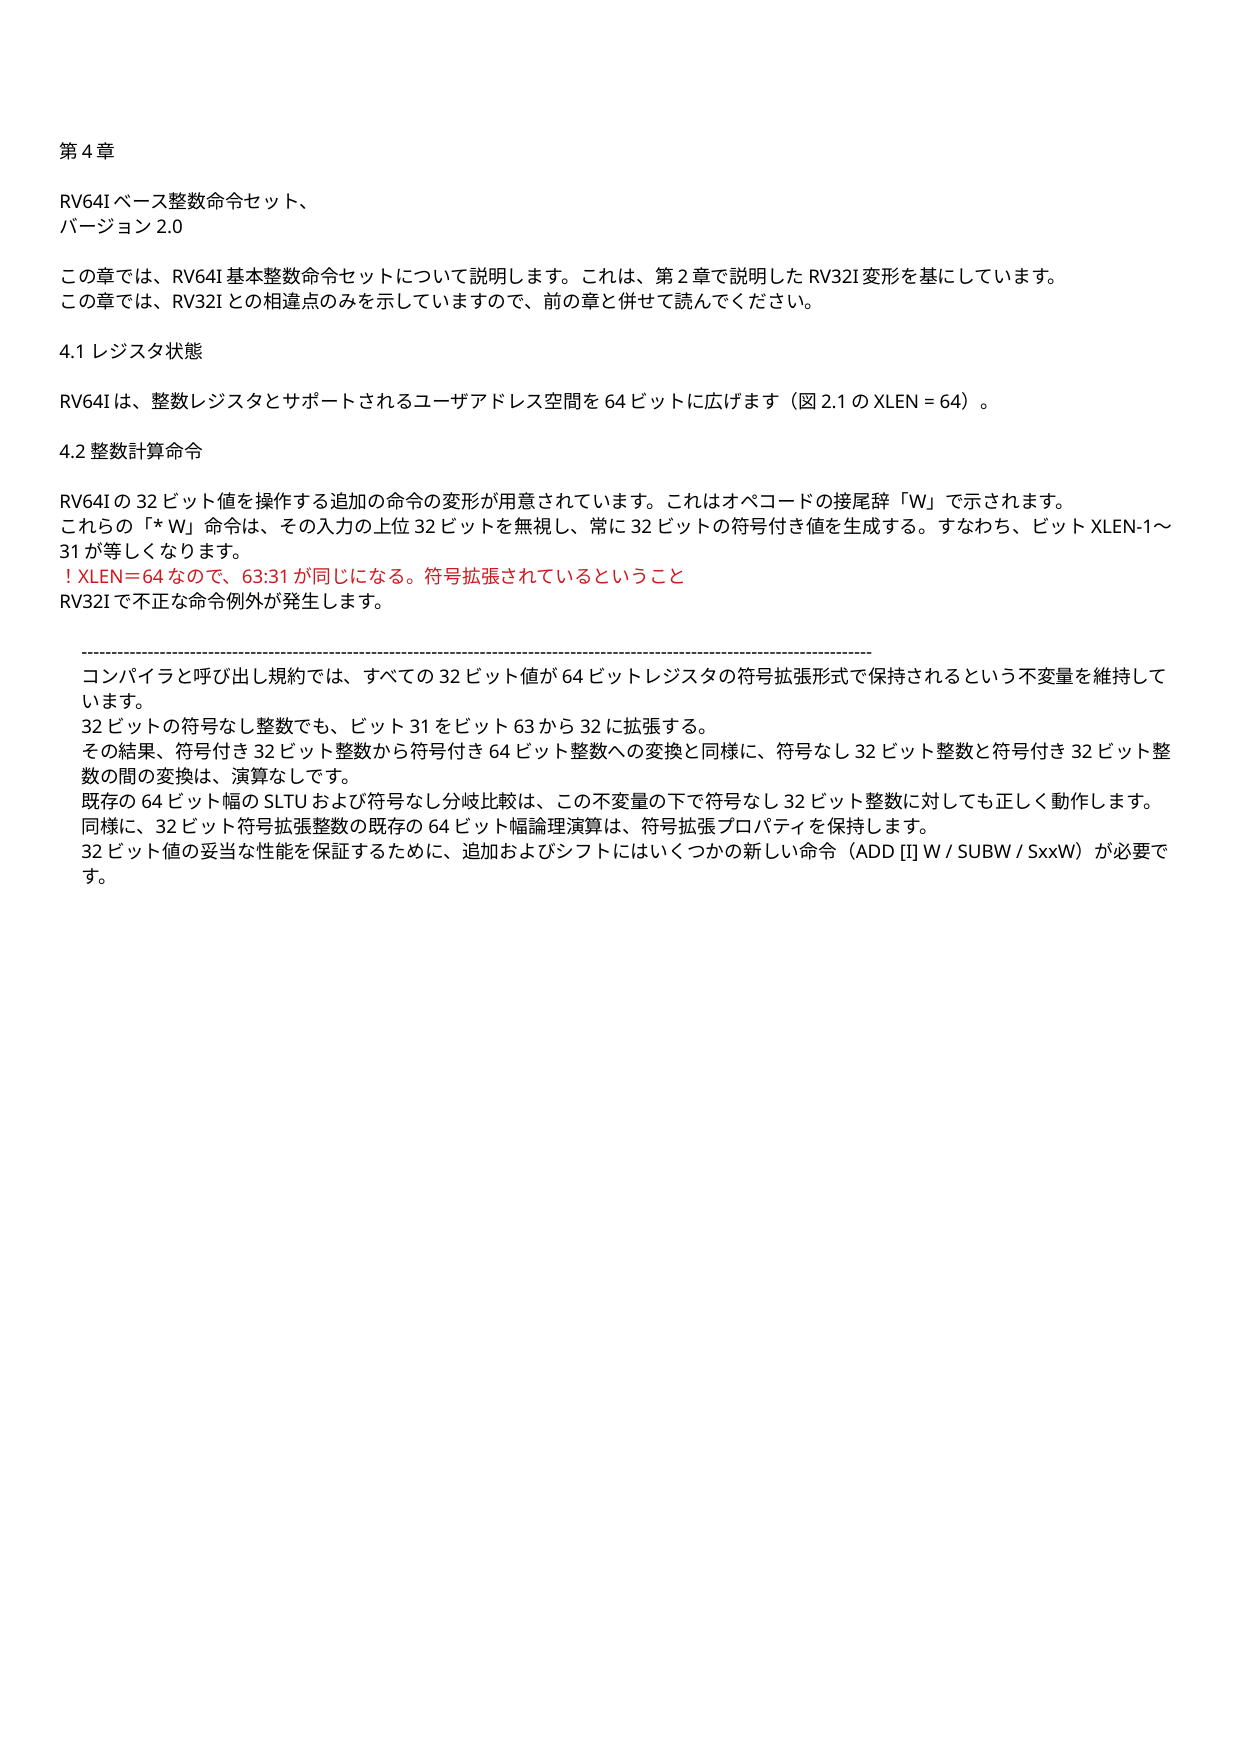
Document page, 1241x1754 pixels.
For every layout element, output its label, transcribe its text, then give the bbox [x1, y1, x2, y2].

text ！XLEN＝64なので、63:31が同じになる。符号拡張されているということ [59, 563, 1181, 588]
text バージョン2.0 [59, 213, 1181, 238]
text RV64Iベース整数命令セット、 [59, 188, 1181, 213]
text これらの「* W」命令は、その入力の上位32ビットを無視し、常に32ビットの符号付き値を生成する。すなわち、ビットXLEN-1〜31が等しくなります。 [59, 513, 1181, 563]
text 32ビット値の妥当な性能を保証するために、追加およびシフトにはいくつかの新しい命令（ADD [I] W / SUBW / SxxW）が必要です。 [81, 838, 1181, 888]
text ----------------------------------------------------------------------------------------------------------------------------------- [81, 638, 1181, 663]
text 32ビットの符号なし整数でも、ビット31をビット63から32に拡張する。 [81, 713, 1181, 738]
text RV32Iで不正な命令例外が発生します。 [59, 588, 1181, 613]
text その結果、符号付き32ビット整数から符号付き64ビット整数への変換と同様に、符号なし32ビット整数と符号付き32ビット整数の間の変換は、演算なしです。 [81, 738, 1181, 788]
text この章では、RV64I基本整数命令セットについて説明します。これは、第2章で説明したRV32I変形を基にしています。 [59, 263, 1181, 288]
text この章では、RV32Iとの相違点のみを示していますので、前の章と併せて読んでください。 [59, 288, 1181, 313]
text 第4章 [59, 138, 1181, 163]
text 既存の64ビット幅のSLTUおよび符号なし分岐比較は、この不変量の下で符号なし32ビット整数に対しても正しく動作します。 [81, 788, 1181, 813]
text RV64Iは、整数レジスタとサポートされるユーザアドレス空間を64ビットに広げます（図2.1のXLEN = 64）。 [59, 388, 1181, 413]
text 同様に、32ビット符号拡張整数の既存の64ビット幅論理演算は、符号拡張プロパティを保持します。 [81, 813, 1181, 838]
text RV64Iの32ビット値を操作する追加の命令の変形が用意されています。これはオペコードの接尾辞「W」で示されます。 [59, 488, 1181, 513]
text 4.1 レジスタ状態 [59, 338, 1181, 363]
text コンパイラと呼び出し規約では、すべての32ビット値が64ビットレジスタの符号拡張形式で保持されるという不変量を維持しています。 [81, 663, 1181, 713]
text 4.2 整数計算命令 [59, 438, 1181, 463]
